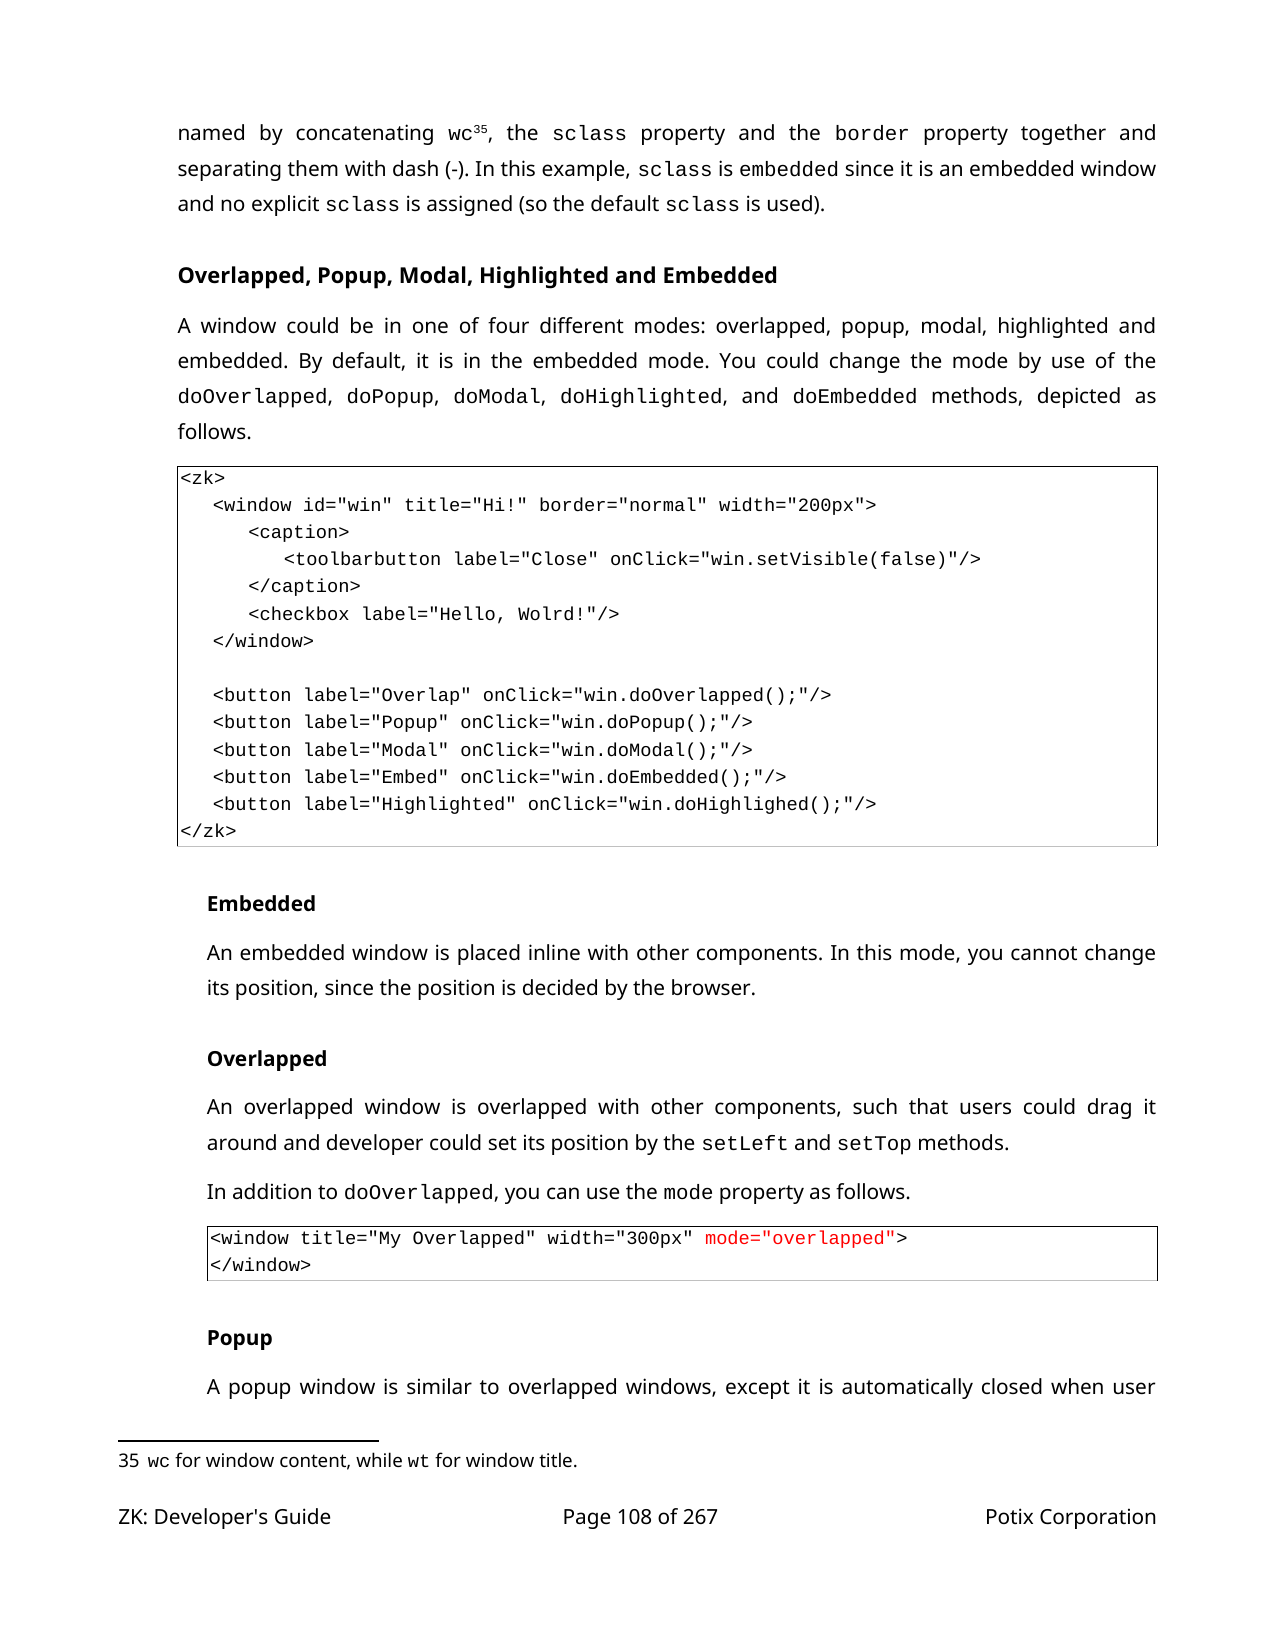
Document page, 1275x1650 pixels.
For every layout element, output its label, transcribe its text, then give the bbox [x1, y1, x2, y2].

text <button label="Highlighted" onClick="win.doHighlighed();"/> [178, 792, 1157, 816]
text An embedded window is placed inline with other components. In this mode, you cannot change its position, since the position is decided by the browser. [207, 938, 1157, 1001]
text <zk> [178, 467, 1157, 490]
subtitle Overlapped, Popup, Modal, Highlighted and Embedded [177, 260, 1157, 290]
text An overlapped window is overlapped with other components, such that users could drag it around and developer could set its position by the setLeft and setTop methods. [207, 1092, 1157, 1156]
text <window id="win" title="Hi!" border="normal" width="200px"> [178, 493, 1157, 517]
text </window> [208, 1253, 1157, 1280]
text <caption> [178, 520, 1157, 544]
text <button label="Overlap" onClick="win.doOverlapped();"/> [178, 683, 1157, 707]
text <button label="Popup" onClick="win.doPopup();"/> [178, 710, 1157, 734]
subtitle Overlapped [207, 1044, 1157, 1072]
text </window> [178, 629, 1157, 653]
text <button label="Embed" onClick="win.doEmbedded();"/> [178, 765, 1157, 789]
text named by concatenating wc, the sclass property and the border property together and separating them with dash (-). In this example, sclass is embedded since it is an embedded window and no explicit sclass is assigned (so the default sclass is used). [177, 118, 1157, 218]
subtitle Embedded [207, 889, 1157, 917]
text In addition to doOverlapped, you can use the mode property as follows. [207, 1177, 1157, 1205]
text <button label="Modal" onClick="win.doModal();"/> [178, 737, 1157, 762]
text <checkbox label="Hello, Wolrd!"/> [178, 602, 1157, 626]
text wc for window content, while wt for window title. [118, 1447, 1157, 1473]
text </zk> [178, 819, 1157, 846]
subtitle Popup [207, 1323, 1157, 1351]
text A window could be in one of four different modes: overlapped, popup, modal, highlighted and embedded. By default, it is in the embedded mode. You could change the mode by use of the doOverlapped, doPopup, doModal, doHighlighted, and doEmbedded methods, depicted as follows. [177, 311, 1157, 445]
text <window title="My Overlapped" width="300px" mode="overlapped"> [208, 1227, 1157, 1250]
text A popup window is similar to overlapped windows, except it is automatically closed when user [207, 1372, 1157, 1400]
text <toolbarbutton label="Close" onClick="win.setVisible(false)"/> [178, 547, 1157, 571]
text </caption> [178, 574, 1157, 599]
